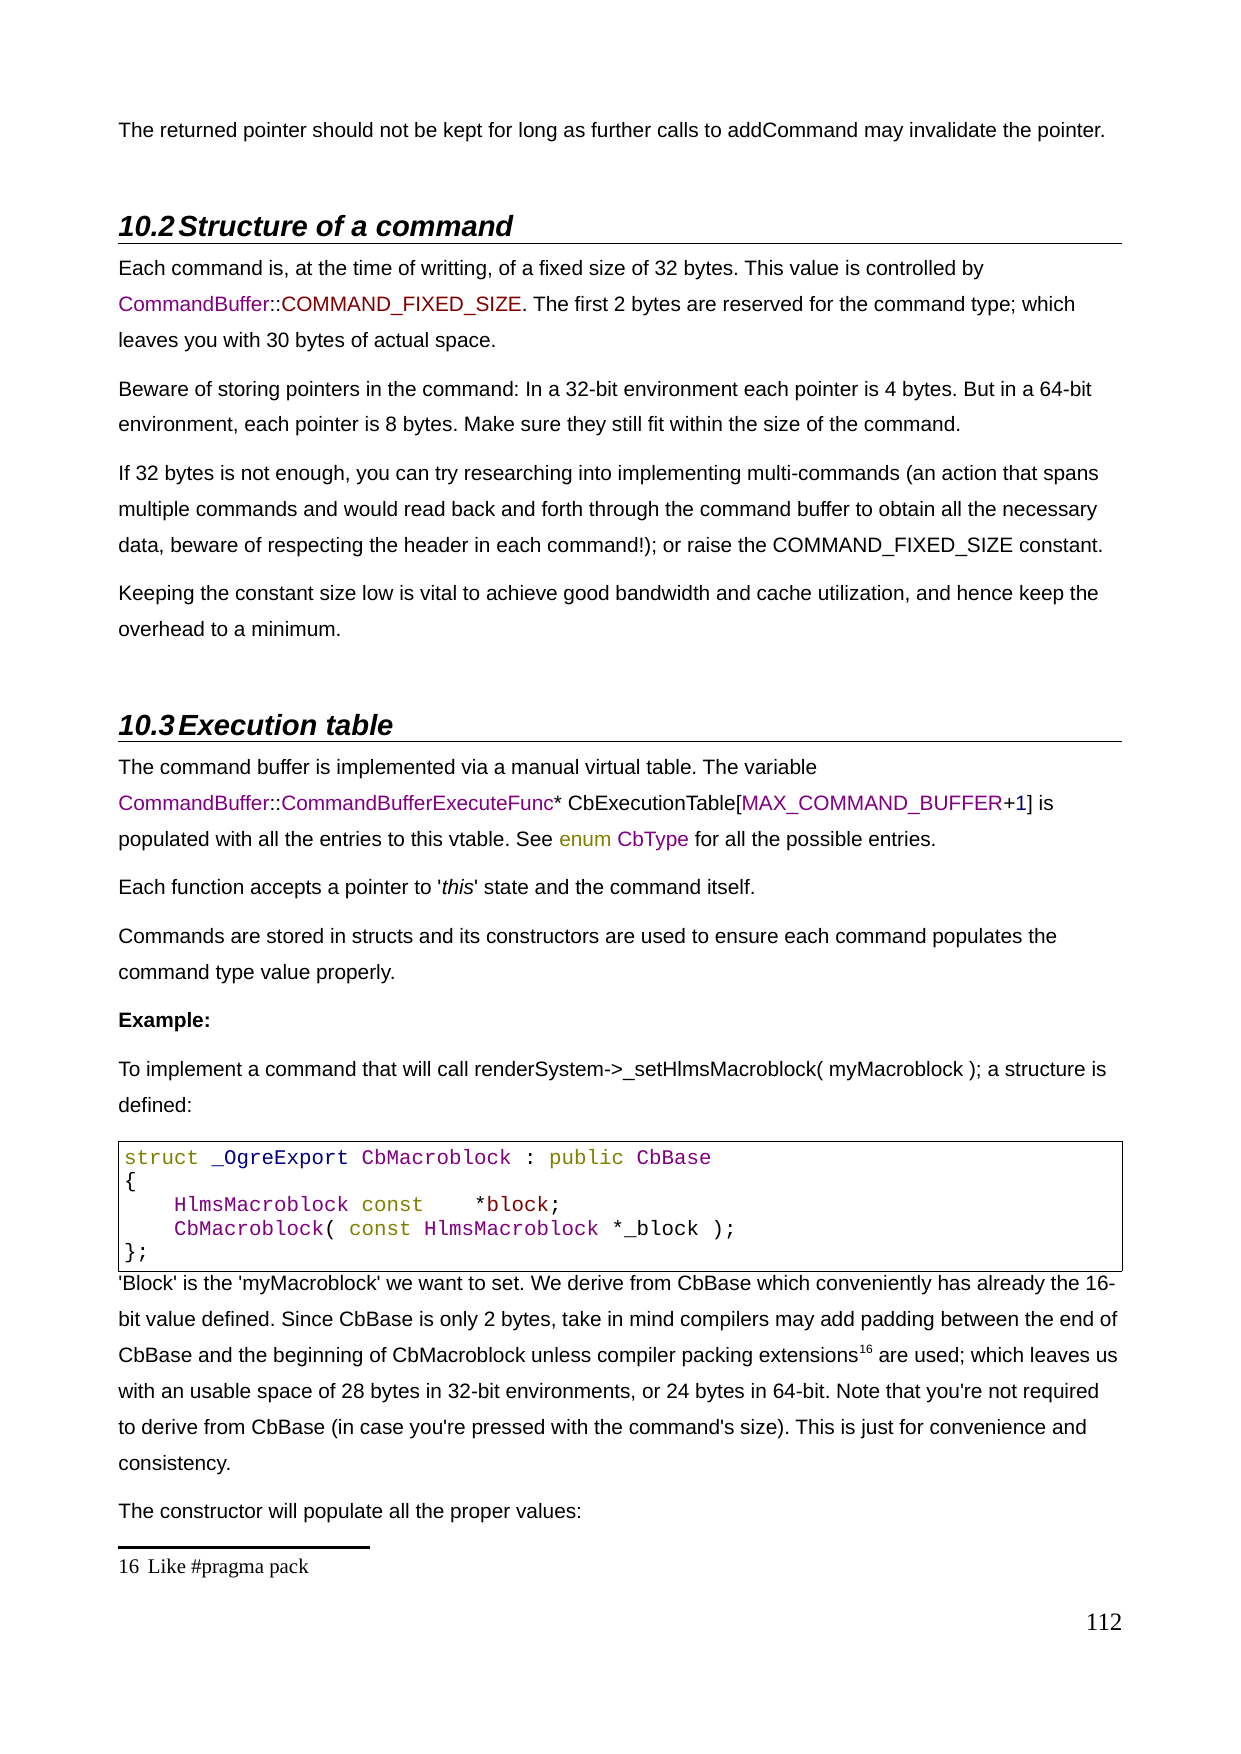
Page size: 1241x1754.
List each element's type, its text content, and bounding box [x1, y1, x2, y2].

text Each function accepts a pointer to 'this' state and the command itself. [118, 875, 1122, 899]
table_header struct _OgreExport CbMacroblock : public CbBase { HlmsMacroblock const *block; CbMacroblock( const HlmsMacroblock *_block ); }; [119, 1142, 1122, 1271]
text Commands are stored in structs and its constructors are used to ensure each command populates the command type value properly. [118, 924, 1122, 983]
subtitle Structure of a command [118, 209, 1122, 243]
text Beware of storing pointers in the command: In a 32-bit environment each pointer is 4 bytes. But in a 64-bit environment, each pointer is 8 bytes. Make sure they still fit within the size of the command. [118, 376, 1122, 436]
text Keeping the constant size low is vital to achieve good bandwidth and cache utilization, and hence keep the overhead to a minimum. [118, 581, 1122, 641]
text The command buffer is implemented via a manual virtual table. The variable CommandBuffer::CommandBufferExecuteFunc* CbExecutionTable[MAX_COMMAND_BUFFER+1] is populated with all the entries to this vtable. See enum CbType for all the possible entries. [118, 755, 1122, 851]
text The returned pointer should not be kept for long as further calls to addCommand may invalidate the pointer. [118, 118, 1122, 142]
text To implement a command that will call renderSystem->_setHlmsMacroblock( myMacroblock ); a structure is defined: [118, 1056, 1122, 1116]
text The constructor will populate all the proper values: [118, 1499, 1122, 1523]
text Each command is, at the time of writting, of a fixed size of 32 bytes. This value is controlled by CommandBuffer::COMMAND_FIXED_SIZE. The first 2 bytes are reserved for the command type; which leaves you with 30 bytes of actual space. [118, 256, 1122, 352]
text If 32 bytes is not enough, you can try researching into implementing multi-commands (an action that spans multiple commands and would read back and forth through the command buffer to obtain all the necessary data, beware of respecting the header in each command!); or raise the COMMAND_FIXED_SIZE constant. [118, 461, 1122, 557]
text 'Block' is the 'myMacroblock' we want to set. We derive from CbBase which conveniently has already the 16-bit value defined. Since CbBase is only 2 bytes, take in mind compilers may add padding between the end of CbBase and the beginning of CbMacroblock unless compiler packing extensions are used; which leaves us with an usable space of 28 bytes in 32-bit environments, or 24 bytes in 64-bit. Note that you're not required to derive from CbBase (in case you're pressed with the command's size). This is just for convenience and consistency. [118, 1272, 1122, 1474]
text Example: [118, 1008, 1122, 1032]
text Like #pragma pack [118, 1553, 1122, 1578]
subtitle Execution table [118, 708, 1122, 741]
